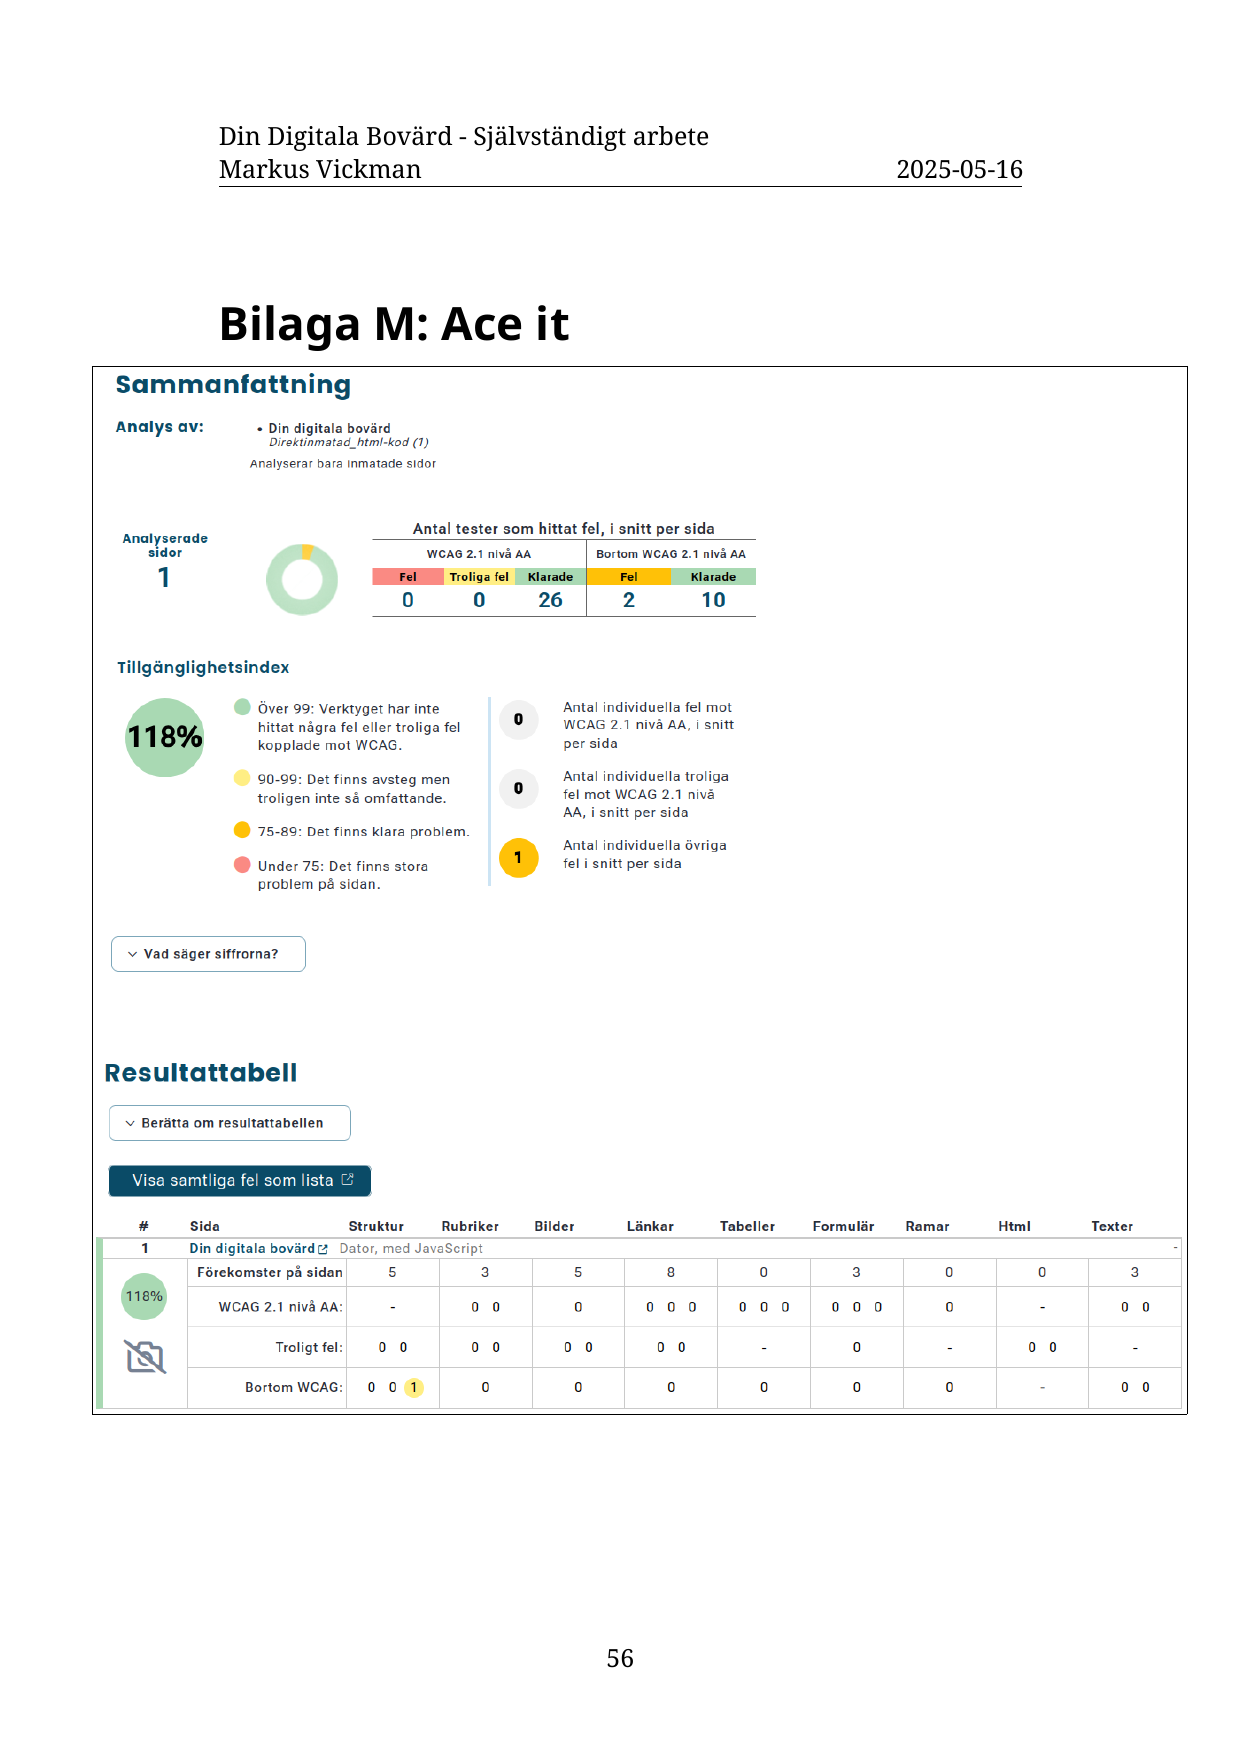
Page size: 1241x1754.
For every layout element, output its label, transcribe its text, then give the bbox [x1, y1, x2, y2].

picture [94, 368, 1184, 1411]
subtitle Bilaga M: Ace it [218, 291, 1022, 353]
subtitle [93, 367, 1187, 1414]
